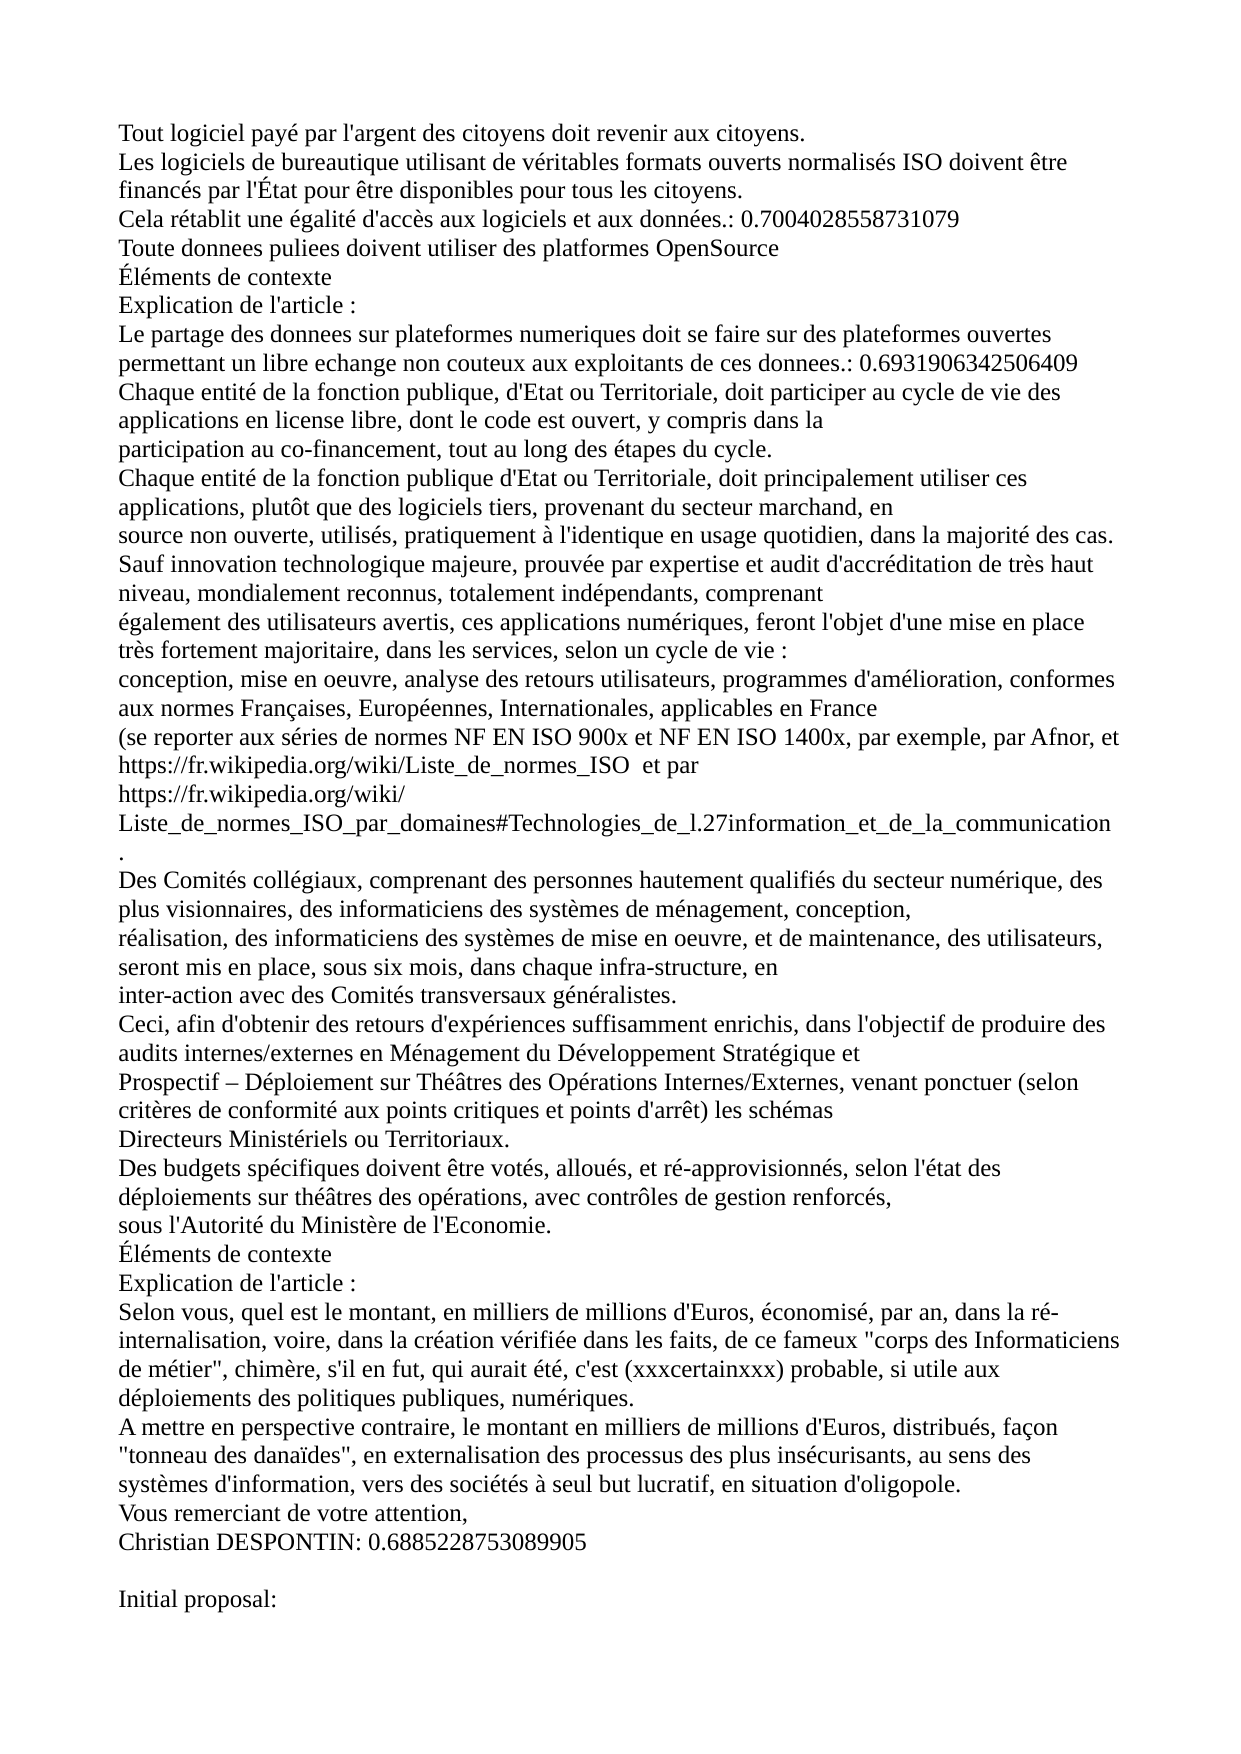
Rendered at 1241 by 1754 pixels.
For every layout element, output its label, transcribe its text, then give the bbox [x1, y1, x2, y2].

text sous l'Autorité du Ministère de l'Economie. [118, 1211, 1122, 1239]
text source non ouverte, utilisés, pratiquement à l'identique en usage quotidien, dans la majorité des cas. [118, 521, 1122, 549]
text Ceci, afin d'obtenir des retours d'expériences suffisamment enrichis, dans l'objectif de produire des audits internes/externes en Ménagement du Développement Stratégique et [118, 1009, 1122, 1067]
text Chaque entité de la fonction publique, d'Etat ou Territoriale, doit participer au cycle de vie des applications en license libre, dont le code est ouvert, y compris dans la [118, 377, 1122, 434]
text également des utilisateurs avertis, ces applications numériques, feront l'objet d'une mise en place très fortement majoritaire, dans les services, selon un cycle de vie : [118, 607, 1122, 664]
text Chaque entité de la fonction publique d'Etat ou Territoriale, doit principalement utiliser ces applications, plutôt que des logiciels tiers, provenant du secteur marchand, en [118, 463, 1122, 521]
text https://fr.wikipedia.org/wiki/Liste_de_normes_ISO_par_domaines#Technologies_de_l.27information_et_de_la_communication . [118, 779, 1122, 866]
text (se reporter aux séries de normes NF EN ISO 900x et NF EN ISO 1400x, par exemple, par Afnor, et https://fr.wikipedia.org/wiki/Liste_de_normes_ISO et par [118, 722, 1122, 779]
text Prospectif – Déploiement sur Théâtres des Opérations Internes/Externes, venant ponctuer (selon critères de conformité aux points critiques et points d'arrêt) les schémas [118, 1067, 1122, 1124]
text A mettre en perspective contraire, le montant en milliers de millions d'Euros, distribués, façon "tonneau des danaïdes", en externalisation des processus des plus insécurisants, au sens des systèmes d'information, vers des sociétés à seul but lucratif, en situation d'oligopole. [118, 1412, 1122, 1498]
text Directeurs Ministériels ou Territoriaux. [118, 1124, 1122, 1153]
text Christian DESPONTIN: 0.6885228753089905 [118, 1527, 1122, 1556]
text Toute donnees puliees doivent utiliser des platformes OpenSource [118, 233, 1122, 262]
text Des Comités collégiaux, comprenant des personnes hautement qualifiés du secteur numérique, des plus visionnaires, des informaticiens des systèmes de ménagement, conception, [118, 866, 1122, 923]
text Des budgets spécifiques doivent être votés, alloués, et ré-approvisionnés, selon l'état des déploiements sur théâtres des opérations, avec contrôles de gestion renforcés, [118, 1153, 1122, 1211]
text Éléments de contexte [118, 1239, 1122, 1268]
text Vous remerciant de votre attention, [118, 1498, 1122, 1527]
text Sauf innovation technologique majeure, prouvée par expertise et audit d'accréditation de très haut niveau, mondialement reconnus, totalement indépendants, comprenant [118, 549, 1122, 607]
text Explication de l'article : [118, 1268, 1122, 1297]
text réalisation, des informaticiens des systèmes de mise en oeuvre, et de maintenance, des utilisateurs, seront mis en place, sous six mois, dans chaque infra-structure, en [118, 923, 1122, 981]
text Explication de l'article : [118, 291, 1122, 319]
text Les logiciels de bureautique utilisant de véritables formats ouverts normalisés ISO doivent être financés par l'État pour être disponibles pour tous les citoyens. [118, 147, 1122, 204]
text Le partage des donnees sur plateformes numeriques doit se faire sur des plateformes ouvertes permettant un libre echange non couteux aux exploitants de ces donnees.: 0.6931906342506409 [118, 319, 1122, 377]
text Tout logiciel payé par l'argent des citoyens doit revenir aux citoyens. [118, 118, 1122, 147]
text Initial proposal: [118, 1584, 1122, 1613]
text conception, mise en oeuvre, analyse des retours utilisateurs, programmes d'amélioration, conformes aux normes Françaises, Européennes, Internationales, applicables en France [118, 664, 1122, 722]
text participation au co-financement, tout au long des étapes du cycle. [118, 434, 1122, 463]
text inter-action avec des Comités transversaux généralistes. [118, 981, 1122, 1009]
text Éléments de contexte [118, 262, 1122, 291]
text Cela rétablit une égalité d'accès aux logiciels et aux données.: 0.7004028558731079 [118, 204, 1122, 233]
text Selon vous, quel est le montant, en milliers de millions d'Euros, économisé, par an, dans la ré-internalisation, voire, dans la création vérifiée dans les faits, de ce fameux "corps des Informaticiens de métier", chimère, s'il en fut, qui aurait été, c'est (xxxcertainxxx) probable, si utile aux déploiements des politiques publiques, numériques. [118, 1297, 1122, 1412]
